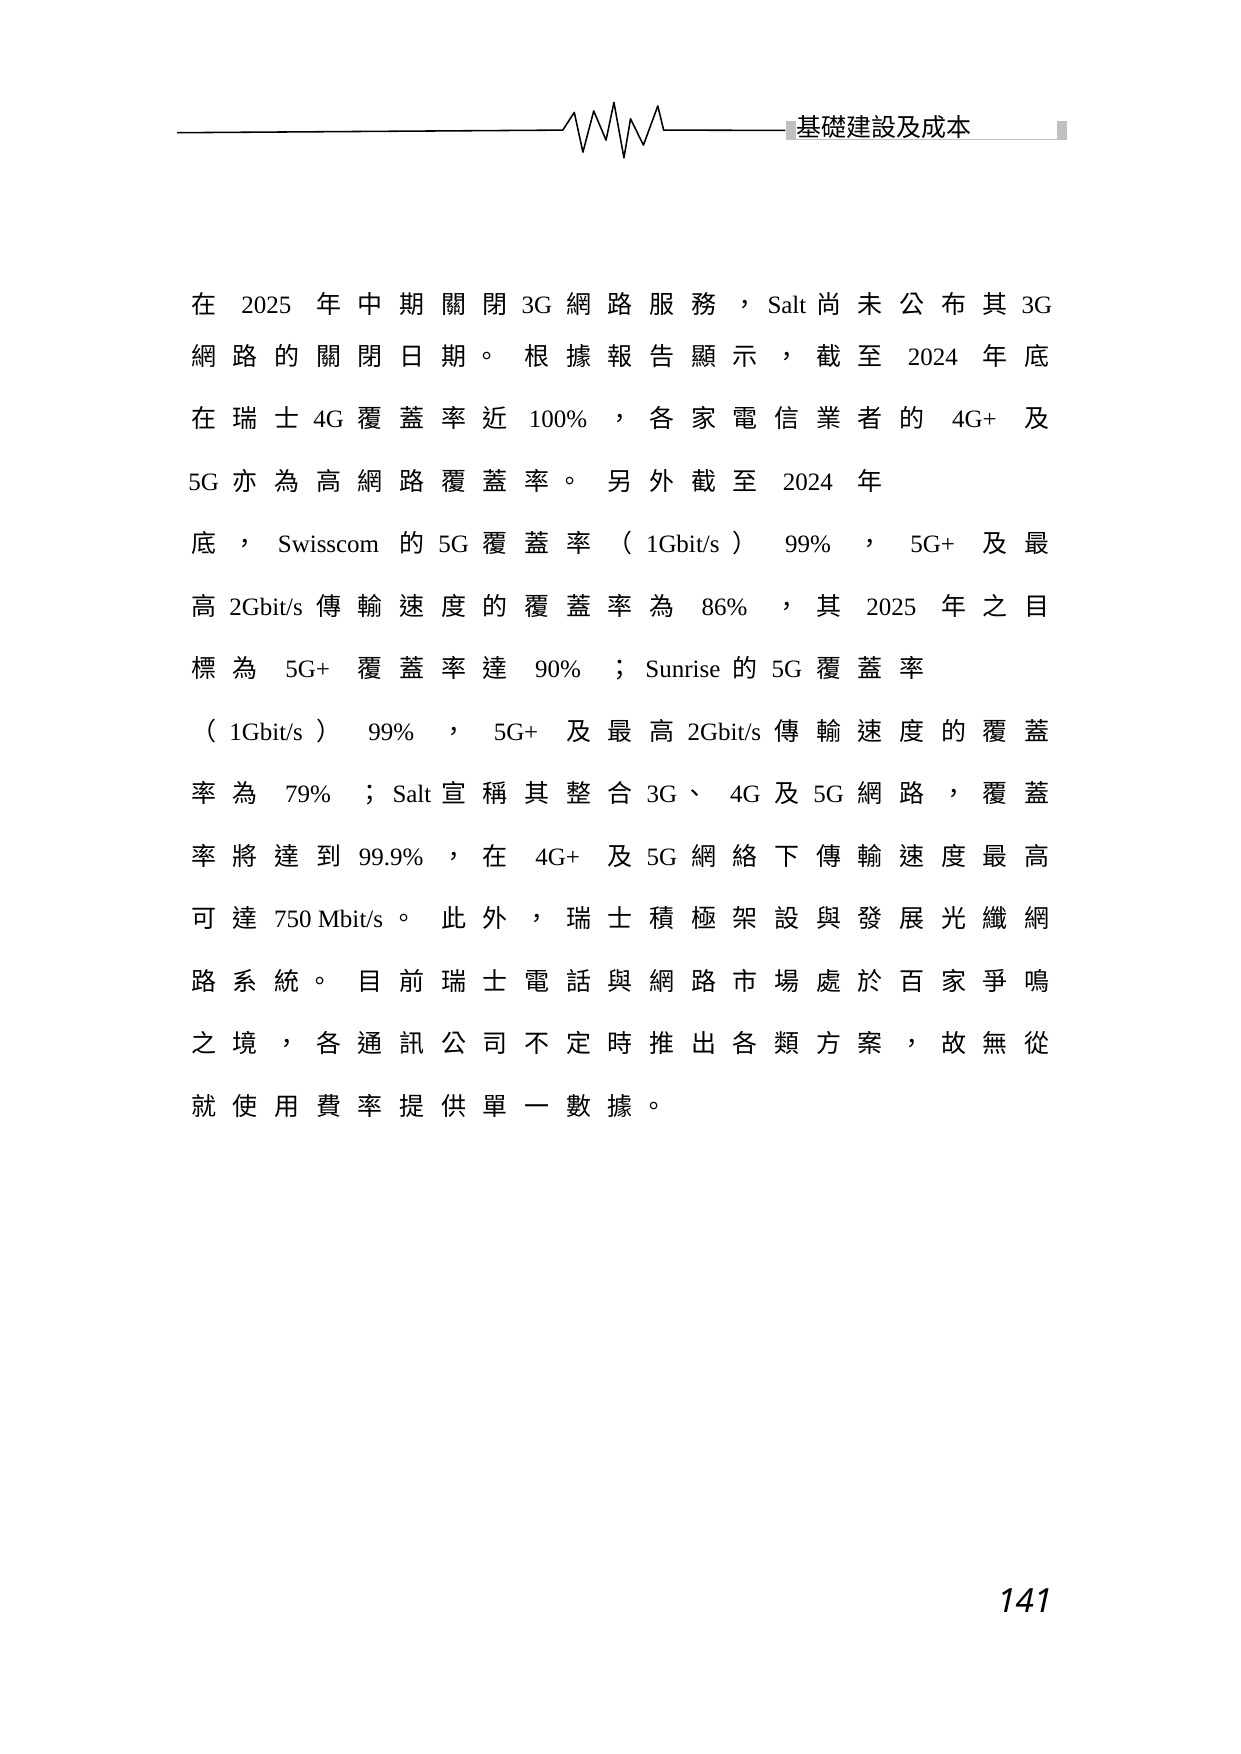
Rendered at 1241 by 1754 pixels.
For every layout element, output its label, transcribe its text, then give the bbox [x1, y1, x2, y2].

text 在2025年中期關閉3G網路服務，Salt尚未公布其3G網路的關閉日期。根據報告顯示，截至2024年底在瑞士4G覆蓋率近100%，各家電信業者的4G+及5G亦為高網路覆蓋率。另外截至2024年底，Swisscom的5G覆蓋率（1Gbit/s）99%，5G+及最高2Gbit/s傳輸速度的覆蓋率為86%，其2025年之目標為5G+覆蓋率達90%；Sunrise的5G覆蓋率（1Gbit/s）99%，5G+及最高2Gbit/s傳輸速度的覆蓋率為79%；Salt宣稱其整合3G、4G及5G網路，覆蓋率將達到99.9%，在4G+及5G網絡下傳輸速度最高可達750 Mbit/s。此外，瑞士積極架設與發展光纖網路系統。目前瑞士電話與網路市場處於百家爭鳴之境，各通訊公司不定時推出各類方案，故無從就使用費率提供單一數據。 [183, 250, 1058, 1125]
